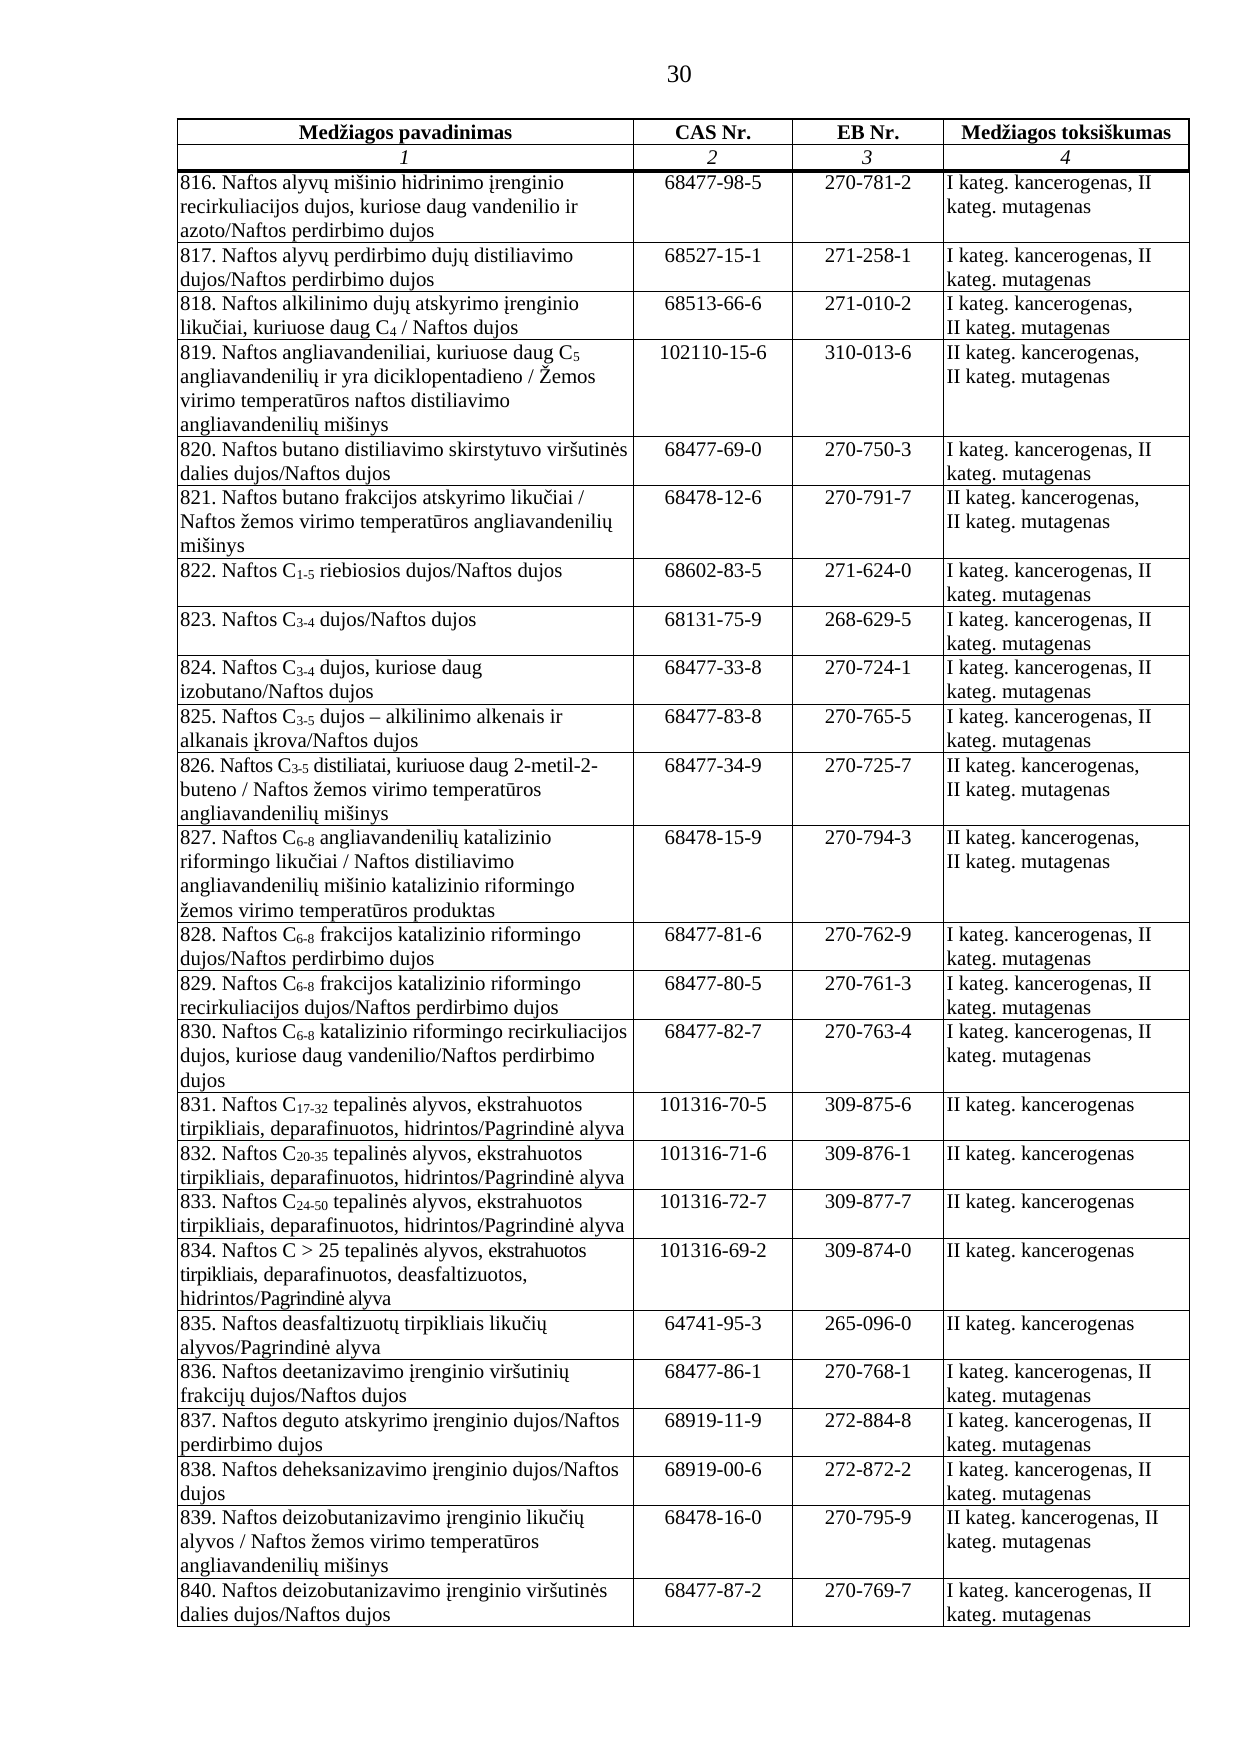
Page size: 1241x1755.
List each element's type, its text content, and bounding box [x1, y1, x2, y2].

table_cell 270-768-1 [793, 1360, 943, 1407]
table_cell I kateg. kancerogenas, II kateg. mutagenas [944, 607, 1189, 655]
table_cell I kateg. kancerogenas, II kateg. mutagenas [944, 1020, 1189, 1092]
table_cell 309-874-0 [793, 1239, 943, 1310]
table_cell 101316-71-6 [634, 1141, 792, 1189]
table_cell I kateg. kancerogenas, II kateg. mutagenas [944, 656, 1189, 703]
table_cell 270-765-5 [793, 705, 943, 752]
table_cell 4 [944, 145, 1188, 169]
table_cell 68477-69-0 [634, 437, 792, 485]
table_cell 64741-95-3 [634, 1311, 792, 1359]
table_cell 68477-98-5 [634, 173, 792, 242]
table_cell II kateg. kancerogenas, II kateg. mutagenas [944, 1506, 1189, 1577]
table_cell 310-013-6 [793, 340, 943, 436]
table_cell 835. Naftos deasfaltizuotų tirpikliais likučių alyvos/Pagrindinė alyva [178, 1311, 633, 1359]
table_cell I kateg. kancerogenas, II kateg. mutagenas [944, 1360, 1189, 1407]
table_cell 101316-70-5 [634, 1093, 792, 1140]
table_cell II kateg. kancerogenas [944, 1190, 1189, 1237]
table_cell II kateg. kancerogenas [944, 1311, 1189, 1359]
table_cell 68478-12-6 [634, 486, 792, 557]
table_cell I kateg. kancerogenas, II kateg. mutagenas [944, 971, 1189, 1019]
table_cell 826. Naftos C3-5 distiliatai, kuriuose daug 2-metil-2-buteno / Naftos žemos virimo temperatūros angliavandenilių mišinys [178, 753, 633, 825]
table_cell 830. Naftos C6-8 katalizinio riformingo recirkuliacijos dujos, kuriose daug vandenilio/Naftos perdirbimo dujos [178, 1020, 633, 1092]
table_cell 2 [634, 145, 792, 169]
table_cell 838. Naftos deheksanizavimo įrenginio dujos/Naftos dujos [178, 1457, 633, 1505]
table_cell II kateg. kancerogenas, II kateg. mutagenas [944, 486, 1189, 557]
table_cell I kateg. kancerogenas, II kateg. mutagenas [944, 1579, 1189, 1626]
table_cell 68513-66-6 [634, 292, 792, 339]
table_cell 68919-11-9 [634, 1409, 792, 1456]
table_cell 270-725-7 [793, 753, 943, 825]
table_cell 68477-80-5 [634, 971, 792, 1019]
table_cell 833. Naftos C24-50 tepalinės alyvos, ekstrahuotos tirpikliais, deparafinuotos, hidrintos/Pagrindinė alyva [178, 1190, 633, 1237]
table_cell 827. Naftos C6-8 angliavandenilių katalizinio riformingo likučiai / Naftos distiliavimo angliavandenilių mišinio katalizinio riformingo žemos virimo temperatūros produktas [178, 826, 633, 922]
table_cell 824. Naftos C3-4 dujos, kuriose daug izobutano/Naftos dujos [178, 656, 633, 703]
table_cell 3 [793, 145, 943, 169]
table_cell 817. Naftos alyvų perdirbimo dujų distiliavimo dujos/Naftos perdirbimo dujos [178, 243, 633, 291]
table_cell I kateg. kancerogenas, II kateg. mutagenas [944, 1457, 1189, 1505]
table_cell 831. Naftos C17-32 tepalinės alyvos, ekstrahuotos tirpikliais, deparafinuotos, hidrintos/Pagrindinė alyva [178, 1093, 633, 1140]
table_cell 68477-34-9 [634, 753, 792, 825]
table_cell 271-258-1 [793, 243, 943, 291]
table_cell 270-791-7 [793, 486, 943, 557]
table_cell 270-795-9 [793, 1506, 943, 1577]
table_cell I kateg. kancerogenas, II kateg. mutagenas [944, 292, 1189, 339]
table_cell 68478-16-0 [634, 1506, 792, 1577]
table_header CAS Nr. [634, 120, 792, 144]
table_cell 822. Naftos C1-5 riebiosios dujos/Naftos dujos [178, 559, 633, 606]
table_cell 818. Naftos alkilinimo dujų atskyrimo įrenginio likučiai, kuriuose daug C4 / Naftos dujos [178, 292, 633, 339]
table_cell 68477-86-1 [634, 1360, 792, 1407]
table_cell 68477-33-8 [634, 656, 792, 703]
table_cell I kateg. kancerogenas, II kateg. mutagenas [944, 705, 1189, 752]
table_cell 834. Naftos C > 25 tepalinės alyvos, ekstrahuotos tirpikliais, deparafinuotos, deasfaltizuotos, hidrintos/Pagrindinė alyva [178, 1239, 633, 1310]
table_cell 265-096-0 [793, 1311, 943, 1359]
table_cell 825. Naftos C3-5 dujos – alkilinimo alkenais ir alkanais įkrova/Naftos dujos [178, 705, 633, 752]
table_cell 270-761-3 [793, 971, 943, 1019]
table_header Medžiagos pavadinimas [178, 120, 633, 144]
table_cell 68602-83-5 [634, 559, 792, 606]
table_cell 820. Naftos butano distiliavimo skirstytuvo viršutinės dalies dujos/Naftos dujos [178, 437, 633, 485]
table_cell 270-762-9 [793, 923, 943, 970]
table_cell 270-769-7 [793, 1579, 943, 1626]
table_cell 101316-69-2 [634, 1239, 792, 1310]
table_cell 68477-87-2 [634, 1579, 792, 1626]
table_cell 309-877-7 [793, 1190, 943, 1237]
table_header Medžiagos toksiškumas [944, 120, 1188, 144]
table_cell 102110-15-6 [634, 340, 792, 436]
table_cell 840. Naftos deizobutanizavimo įrenginio viršutinės dalies dujos/Naftos dujos [178, 1579, 633, 1626]
table_cell 821. Naftos butano frakcijos atskyrimo likučiai / Naftos žemos virimo temperatūros angliavandenilių mišinys [178, 486, 633, 557]
table_cell I kateg. kancerogenas, II kateg. mutagenas [944, 1409, 1189, 1456]
table_cell 101316-72-7 [634, 1190, 792, 1237]
table_cell 270-781-2 [793, 173, 943, 242]
table_cell 839. Naftos deizobutanizavimo įrenginio likučių alyvos / Naftos žemos virimo temperatūros angliavandenilių mišinys [178, 1506, 633, 1577]
table_cell 270-724-1 [793, 656, 943, 703]
table_cell 270-763-4 [793, 1020, 943, 1092]
table_cell 271-010-2 [793, 292, 943, 339]
table_cell 68477-83-8 [634, 705, 792, 752]
table_cell 270-750-3 [793, 437, 943, 485]
table_cell II kateg. kancerogenas [944, 1239, 1189, 1310]
table_cell 832. Naftos C20-35 tepalinės alyvos, ekstrahuotos tirpikliais, deparafinuotos, hidrintos/Pagrindinė alyva [178, 1141, 633, 1189]
table_cell 68477-82-7 [634, 1020, 792, 1092]
table_cell 268-629-5 [793, 607, 943, 655]
table_cell II kateg. kancerogenas, II kateg. mutagenas [944, 340, 1189, 436]
table_cell 828. Naftos C6-8 frakcijos katalizinio riformingo dujos/Naftos perdirbimo dujos [178, 923, 633, 970]
table_cell I kateg. kancerogenas, II kateg. mutagenas [944, 437, 1189, 485]
table_cell 823. Naftos C3-4 dujos/Naftos dujos [178, 607, 633, 655]
table_header EB Nr. [793, 120, 943, 144]
table_cell II kateg. kancerogenas [944, 1141, 1189, 1189]
table_cell 270-794-3 [793, 826, 943, 922]
table_cell II kateg. kancerogenas [944, 1093, 1189, 1140]
table_cell 819. Naftos angliavandeniliai, kuriuose daug C5 angliavandenilių ir yra diciklopentadieno / Žemos virimo temperatūros naftos distiliavimo angliavandenilių mišinys [178, 340, 633, 436]
table_cell 272-884-8 [793, 1409, 943, 1456]
table_cell 837. Naftos deguto atskyrimo įrenginio dujos/Naftos perdirbimo dujos [178, 1409, 633, 1456]
table_cell 68478-15-9 [634, 826, 792, 922]
table_cell II kateg. kancerogenas, II kateg. mutagenas [944, 753, 1189, 825]
table_cell 1 [178, 145, 633, 169]
table_cell I kateg. kancerogenas, II kateg. mutagenas [944, 243, 1189, 291]
table_cell 272-872-2 [793, 1457, 943, 1505]
table_cell 816. Naftos alyvų mišinio hidrinimo įrenginio recirkuliacijos dujos, kuriose daug vandenilio ir azoto/Naftos perdirbimo dujos [178, 173, 633, 242]
table_cell 271-624-0 [793, 559, 943, 606]
table_cell 309-876-1 [793, 1141, 943, 1189]
table_cell 68477-81-6 [634, 923, 792, 970]
table_cell 309-875-6 [793, 1093, 943, 1140]
table_cell 836. Naftos deetanizavimo įrenginio viršutinių frakcijų dujos/Naftos dujos [178, 1360, 633, 1407]
table_cell I kateg. kancerogenas, II kateg. mutagenas [944, 923, 1189, 970]
table_cell II kateg. kancerogenas, II kateg. mutagenas [944, 826, 1189, 922]
table_cell 68131-75-9 [634, 607, 792, 655]
table_cell I kateg. kancerogenas, II kateg. mutagenas [944, 559, 1189, 606]
table_cell 68919-00-6 [634, 1457, 792, 1505]
table_cell I kateg. kancerogenas, II kateg. mutagenas [944, 173, 1189, 242]
table_cell 829. Naftos C6-8 frakcijos katalizinio riformingo recirkuliacijos dujos/Naftos perdirbimo dujos [178, 971, 633, 1019]
table_cell 68527-15-1 [634, 243, 792, 291]
